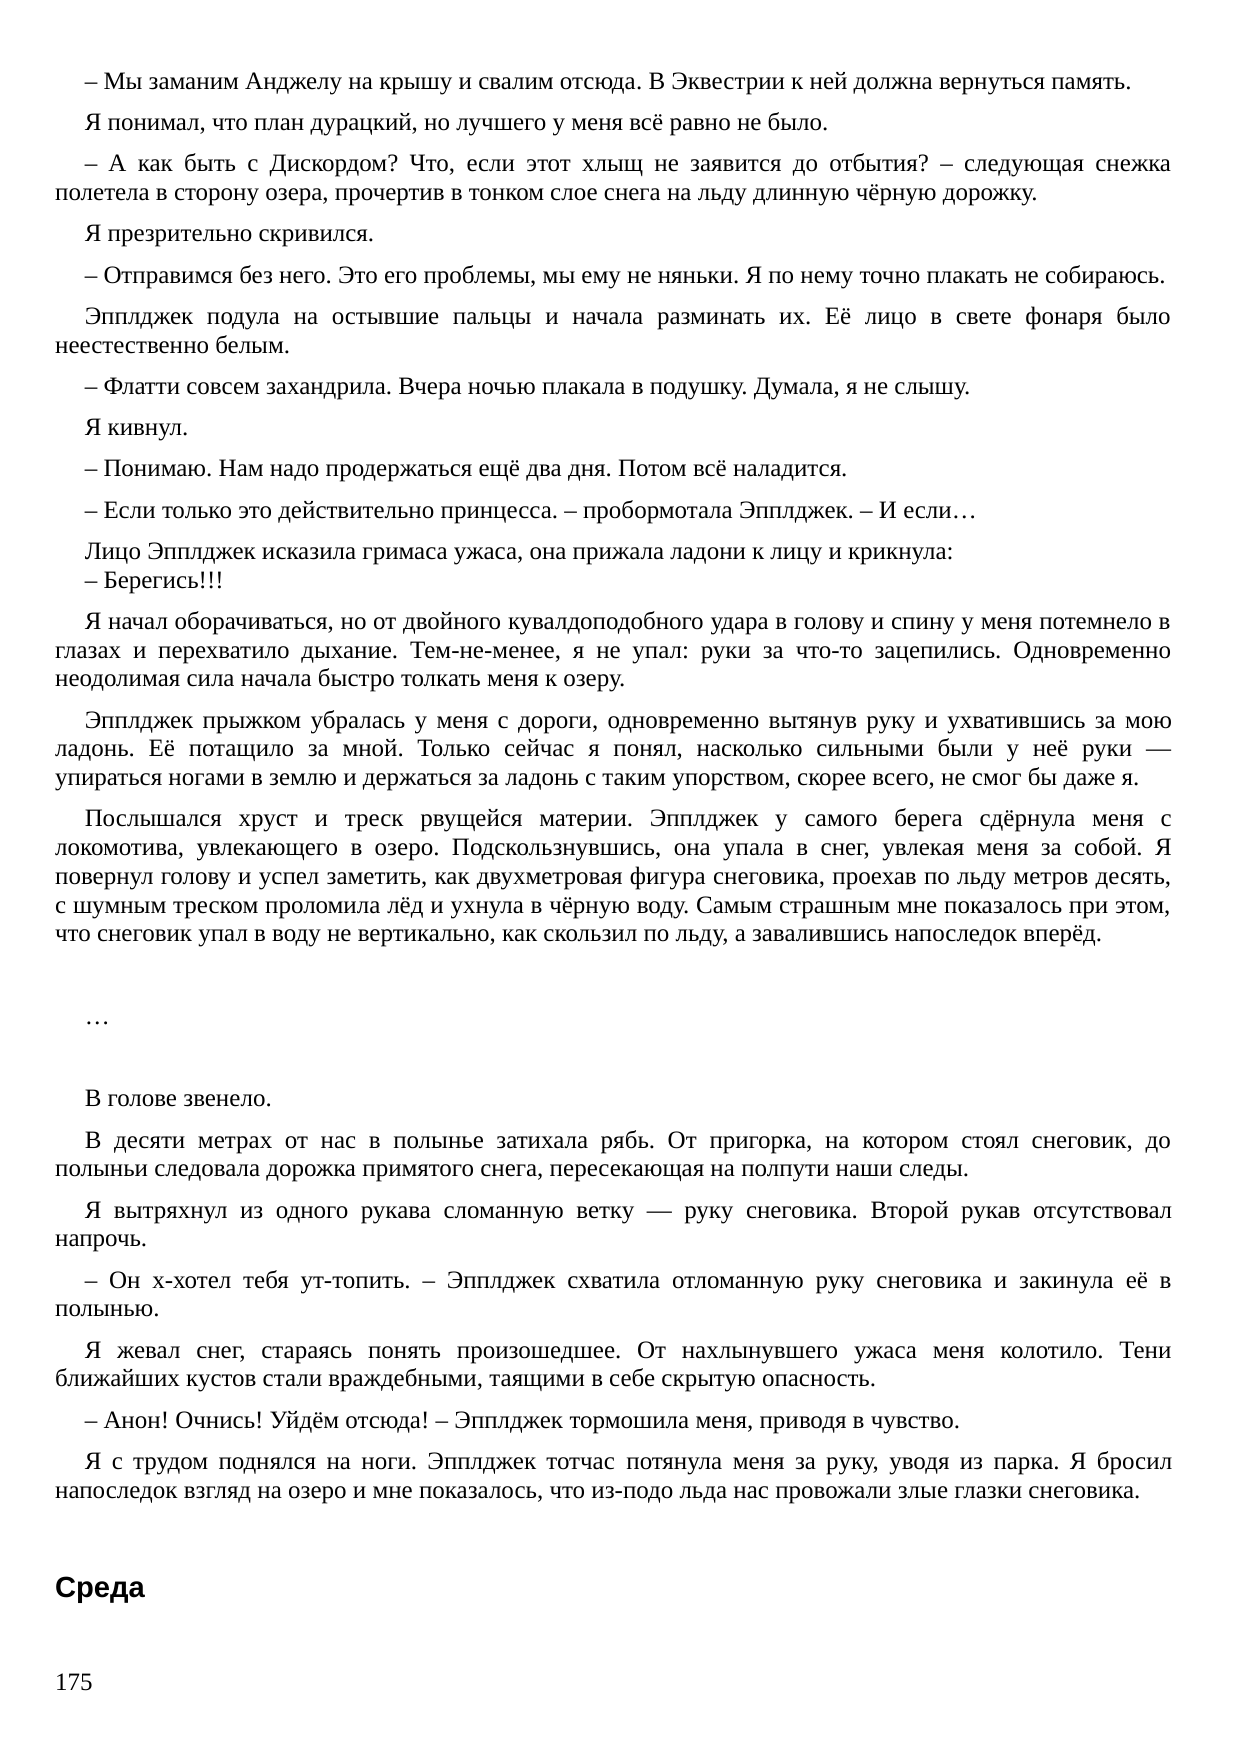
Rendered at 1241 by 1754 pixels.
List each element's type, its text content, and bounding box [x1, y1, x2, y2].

text Я презрительно скривился. [55, 218, 1173, 247]
text Я с трудом поднялся на ноги. Эпплджек тотчас потянула меня за руку, уводя из парка. Я бросил напоследок взгляд на озеро и мне показалось, что из-подо льда нас провожали злые глазки снеговика. [55, 1446, 1173, 1503]
subtitle Среда [55, 1570, 1173, 1603]
text – Понимаю. Нам надо продержаться ещё два дня. Потом всё наладится. [55, 453, 1173, 482]
text Я понимал, что план дурацкий, но лучшего у меня всё равно не было. [55, 107, 1173, 136]
text – Берегись!!! [55, 565, 1173, 593]
text Лицо Эпплджек исказила гримаса ужаса, она прижала ладони к лицу и крикнула: [55, 536, 1173, 565]
text – Анон! Очнись! Уйдём отсюда! – Эпплджек тормошила меня, приводя в чувство. [55, 1405, 1173, 1433]
text – Он х-хотел тебя ут-топить. – Эпплджек схватила отломанную руку снеговика и закинула её в полынью. [55, 1265, 1173, 1322]
text Послышался хруст и треск рвущейся материи. Эпплджек у самого берега сдёрнула меня с локомотива, увлекающего в озеро. Подскользнувшись, она упала в снег, увлекая меня за собой. Я повернул голову и успел заметить, как двухметровая фигура снеговика, проехав по льду метров десять, с шумным треском проломила лёд и ухнула в чёрную воду. Самым страшным мне показалось при этом, что снеговик упал в воду не вертикально, как скользил по льду, а завалившись напоследок вперёд. [55, 803, 1173, 947]
text Я кивнул. [55, 412, 1173, 441]
text – Флатти совсем захандрила. Вчера ночью плакала в подушку. Думала, я не слышу. [55, 371, 1173, 400]
text Я жевал снег, стараясь понять произошедшее. От нахлынувшего ужаса меня колотило. Тени ближайших кустов стали враждебными, таящими в себе скрытую опасность. [55, 1335, 1173, 1392]
text – Если только это действительно принцесса. – пробормотала Эпплджек. – И если… [55, 495, 1173, 523]
text – А как быть с Дискордом? Что, если этот хлыщ не заявится до отбытия? – следующая снежка полетела в сторону озера, прочертив в тонком слое снега на льду длинную чёрную дорожку. [55, 148, 1173, 206]
text – Отправимся без него. Это его проблемы, мы ему не няньки. Я по нему точно плакать не собираюсь. [55, 260, 1173, 288]
text … [55, 1001, 1173, 1030]
text Я вытряхнул из одного рукава сломанную ветку — руку снеговика. Второй рукав отсутствовал напрочь. [55, 1195, 1173, 1252]
text В десяти метрах от нас в полынье затихала рябь. От пригорка, на котором стоял снеговик, до полыньи следовала дорожка примятого снега, пересекающая на полпути наши следы. [55, 1125, 1173, 1182]
text – Мы заманим Анджелу на крышу и свалим отсюда. В Эквестрии к ней должна вернуться память. [55, 66, 1173, 95]
text Эпплджек прыжком убралась у меня с дороги, одновременно вытянув руку и ухватившись за мою ладонь. Её потащило за мной. Только сейчас я понял, насколько сильными были у неё руки — упираться ногами в землю и держаться за ладонь с таким упорством, скорее всего, не смог бы даже я. [55, 705, 1173, 791]
text Эпплджек подула на остывшие пальцы и начала разминать их. Её лицо в свете фонаря было неестественно белым. [55, 301, 1173, 358]
text В голове звенело. [55, 1083, 1173, 1112]
text Я начал оборачиваться, но от двойного кувалдоподобного удара в голову и спину у меня потемнело в глазах и перехватило дыхание. Тем-не-менее, я не упал: руки за что-то зацепились. Одновременно неодолимая сила начала быстро толкать меня к озеру. [55, 606, 1173, 692]
